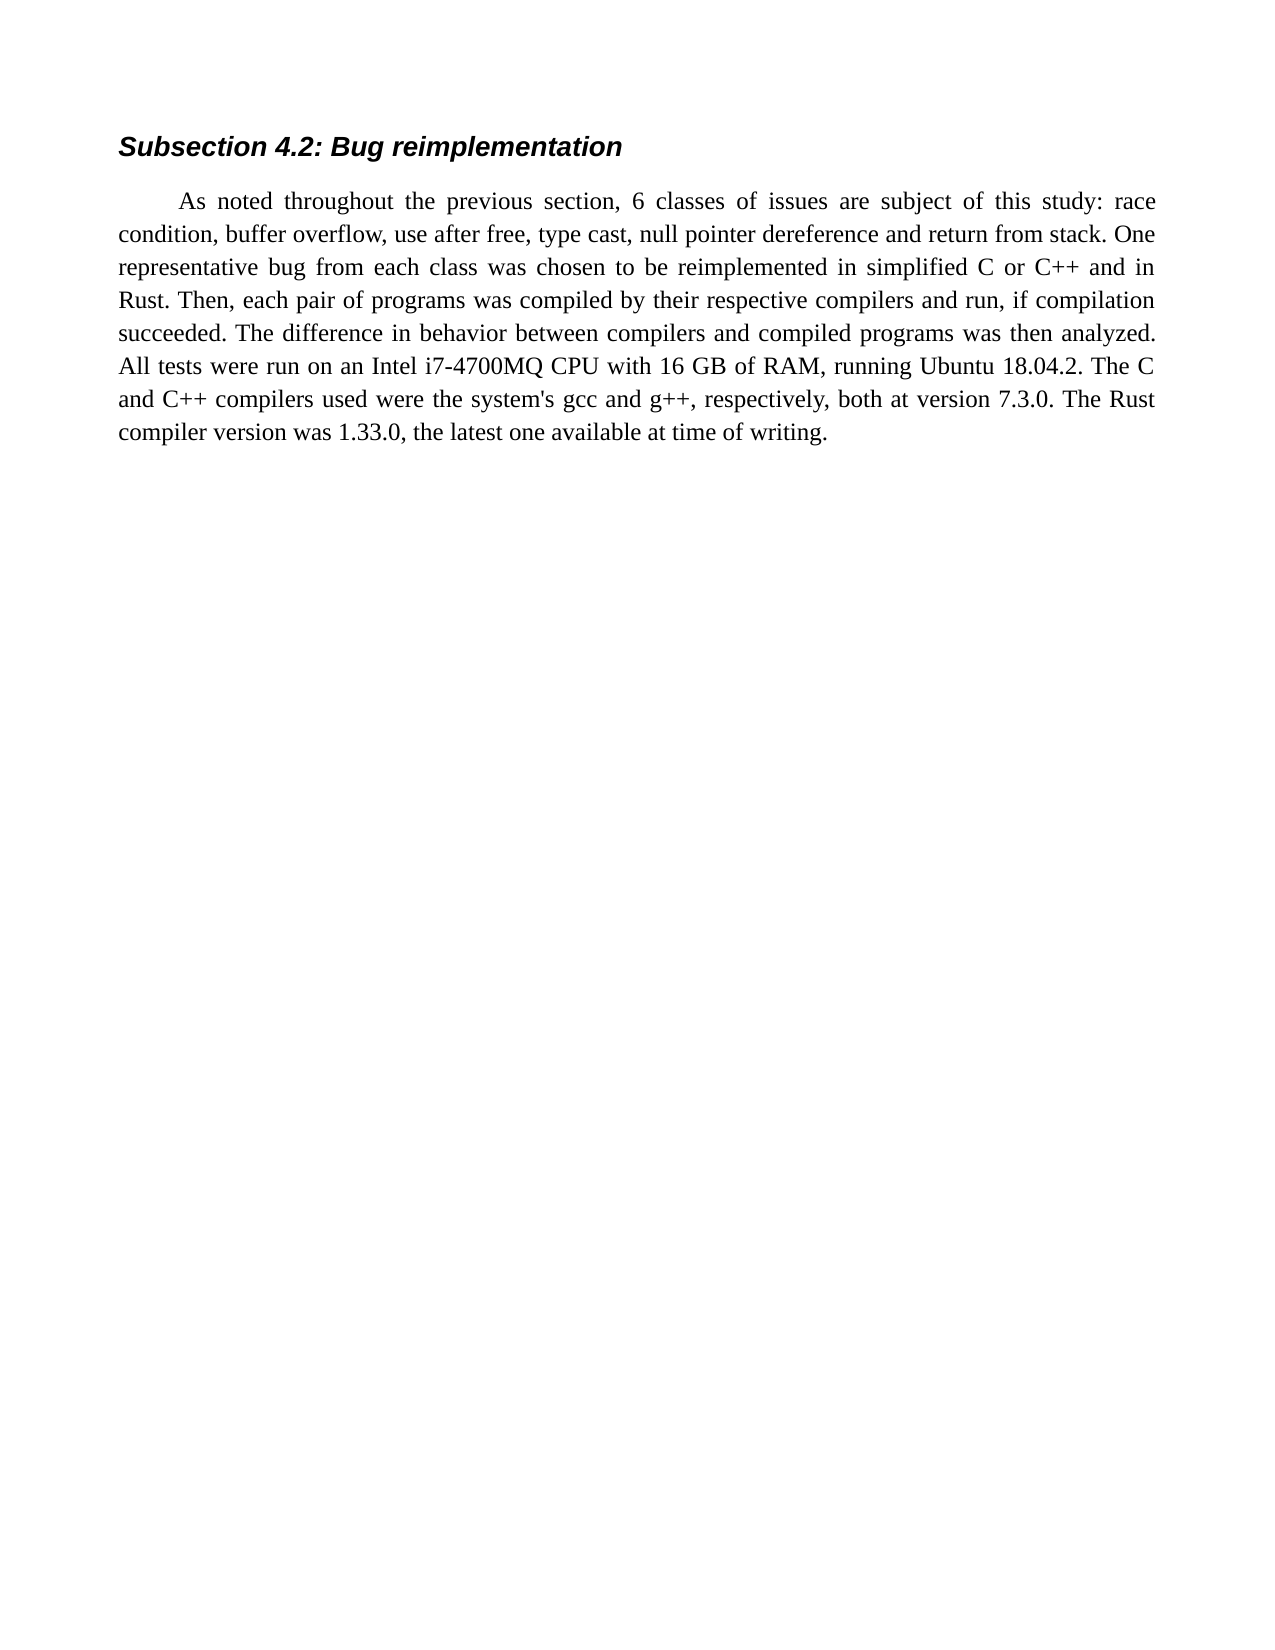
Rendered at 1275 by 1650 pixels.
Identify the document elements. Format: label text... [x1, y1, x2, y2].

subtitle Subsection 4.2: Bug reimplementation [118, 130, 1157, 162]
text As noted throughout the previous section, 6 classes of issues are subject of this study: race condition, buffer overflow, use after free, type cast, null pointer dereference and return from stack. One representative bug from each class was chosen to be reimplemented in simplified C or C++ and in Rust. Then, each pair of programs was compiled by their respective compilers and run, if compilation succeeded. The difference in behavior between compilers and compiled programs was then analyzed. All tests were run on an Intel i7-4700MQ CPU with 16 GB of RAM, running Ubuntu 18.04.2. The C and C++ compilers used were the system's gcc and g++, respectively, both at version 7.3.0. The Rust compiler version was 1.33.0, the latest one available at time of writing. [118, 186, 1157, 446]
